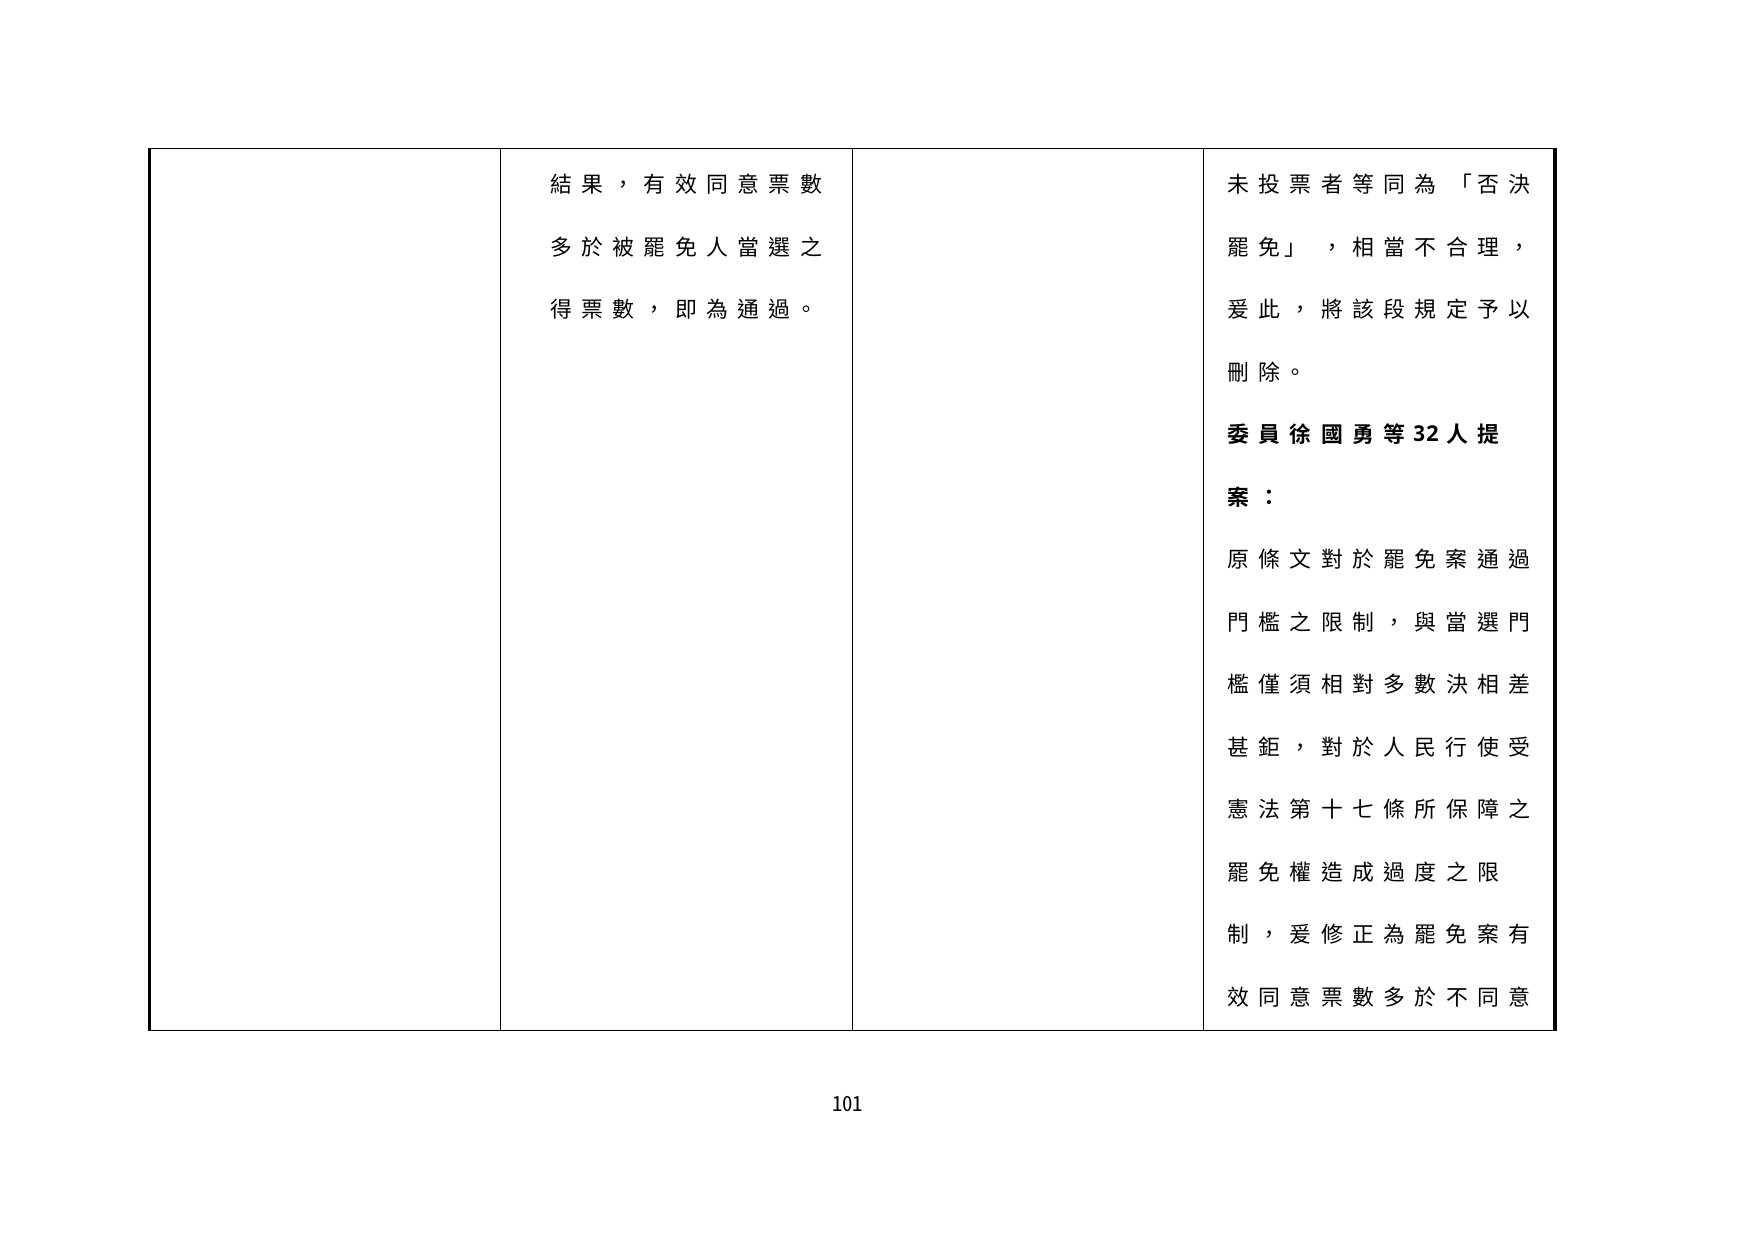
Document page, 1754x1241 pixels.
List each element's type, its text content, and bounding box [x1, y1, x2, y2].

table_cell 未投票者等同為「否決罷免」，相當不合理，爰此，將該段規定予以刪除。 委員徐國勇等32人提案： 原條文對於罷免案通過門檻之限制，與當選門檻僅須相對多數決相差甚鉅，對於人民行使受憲法第十七條所保障之罷免權造成過度之限制，爰修正為罷免案有效同意票數多於不同意 [1204, 149, 1553, 1030]
table_cell [853, 149, 1203, 1030]
table_cell [151, 149, 500, 1030]
table_cell 結果，有效同意票數多於被罷免人當選之得票數，即為通過。 [501, 149, 852, 1030]
